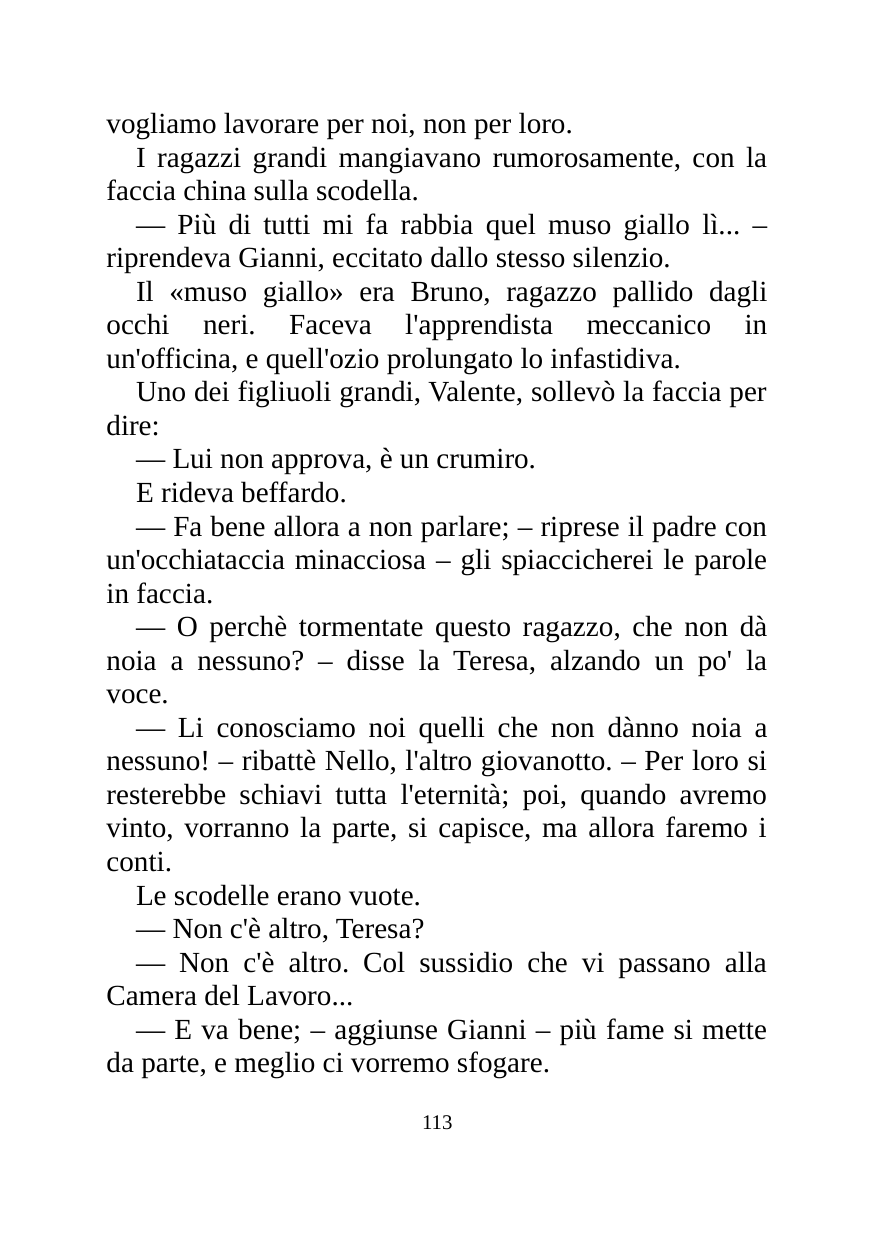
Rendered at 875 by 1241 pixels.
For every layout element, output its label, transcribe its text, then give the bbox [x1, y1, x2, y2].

text I ragazzi grandi mangiavano rumorosamente, con la faccia china sulla scodella. [106, 140, 768, 207]
text Il «muso giallo» era Bruno, ragazzo pallido dagli occhi neri. Faceva l'apprendista meccanico in un'officina, e quell'ozio prolungato lo infastidiva. [106, 274, 768, 374]
text — Li conosciamo noi quelli che non dànno noia a nessuno! – ribattè Nello, l'altro giovanotto. – Per loro si resterebbe schiavi tutta l'eternità; poi, quando avremo vinto, vorranno la parte, si capisce, ma allora faremo i conti. [106, 710, 768, 878]
text Uno dei figliuoli grandi, Valente, sollevò la faccia per dire: [106, 374, 768, 442]
text — E va bene; – aggiunse Gianni – più fame si mette da parte, e meglio ci vorremo sfogare. [106, 1012, 768, 1079]
text Le scodelle erano vuote. [106, 878, 768, 911]
text E rideva beffardo. [106, 475, 768, 509]
text — Fa bene allora a non parlare; – riprese il padre con un'occhiataccia minacciosa – gli spiaccicherei le parole in faccia. [106, 509, 768, 609]
text — Non c'è altro, Teresa? [106, 911, 768, 945]
text — Lui non approva, è un crumiro. [106, 442, 768, 475]
text — Non c'è altro. Col sussidio che vi passano alla Camera del Lavoro... [106, 945, 768, 1012]
text — Più di tutti mi fa rabbia quel muso giallo lì... – riprendeva Gianni, eccitato dallo stesso silenzio. [106, 207, 768, 274]
text — O perchè tormentate questo ragazzo, che non dà noia a nessuno? – disse la Teresa, alzando un po' la voce. [106, 609, 768, 710]
text vogliamo lavorare per noi, non per loro. [106, 106, 768, 140]
